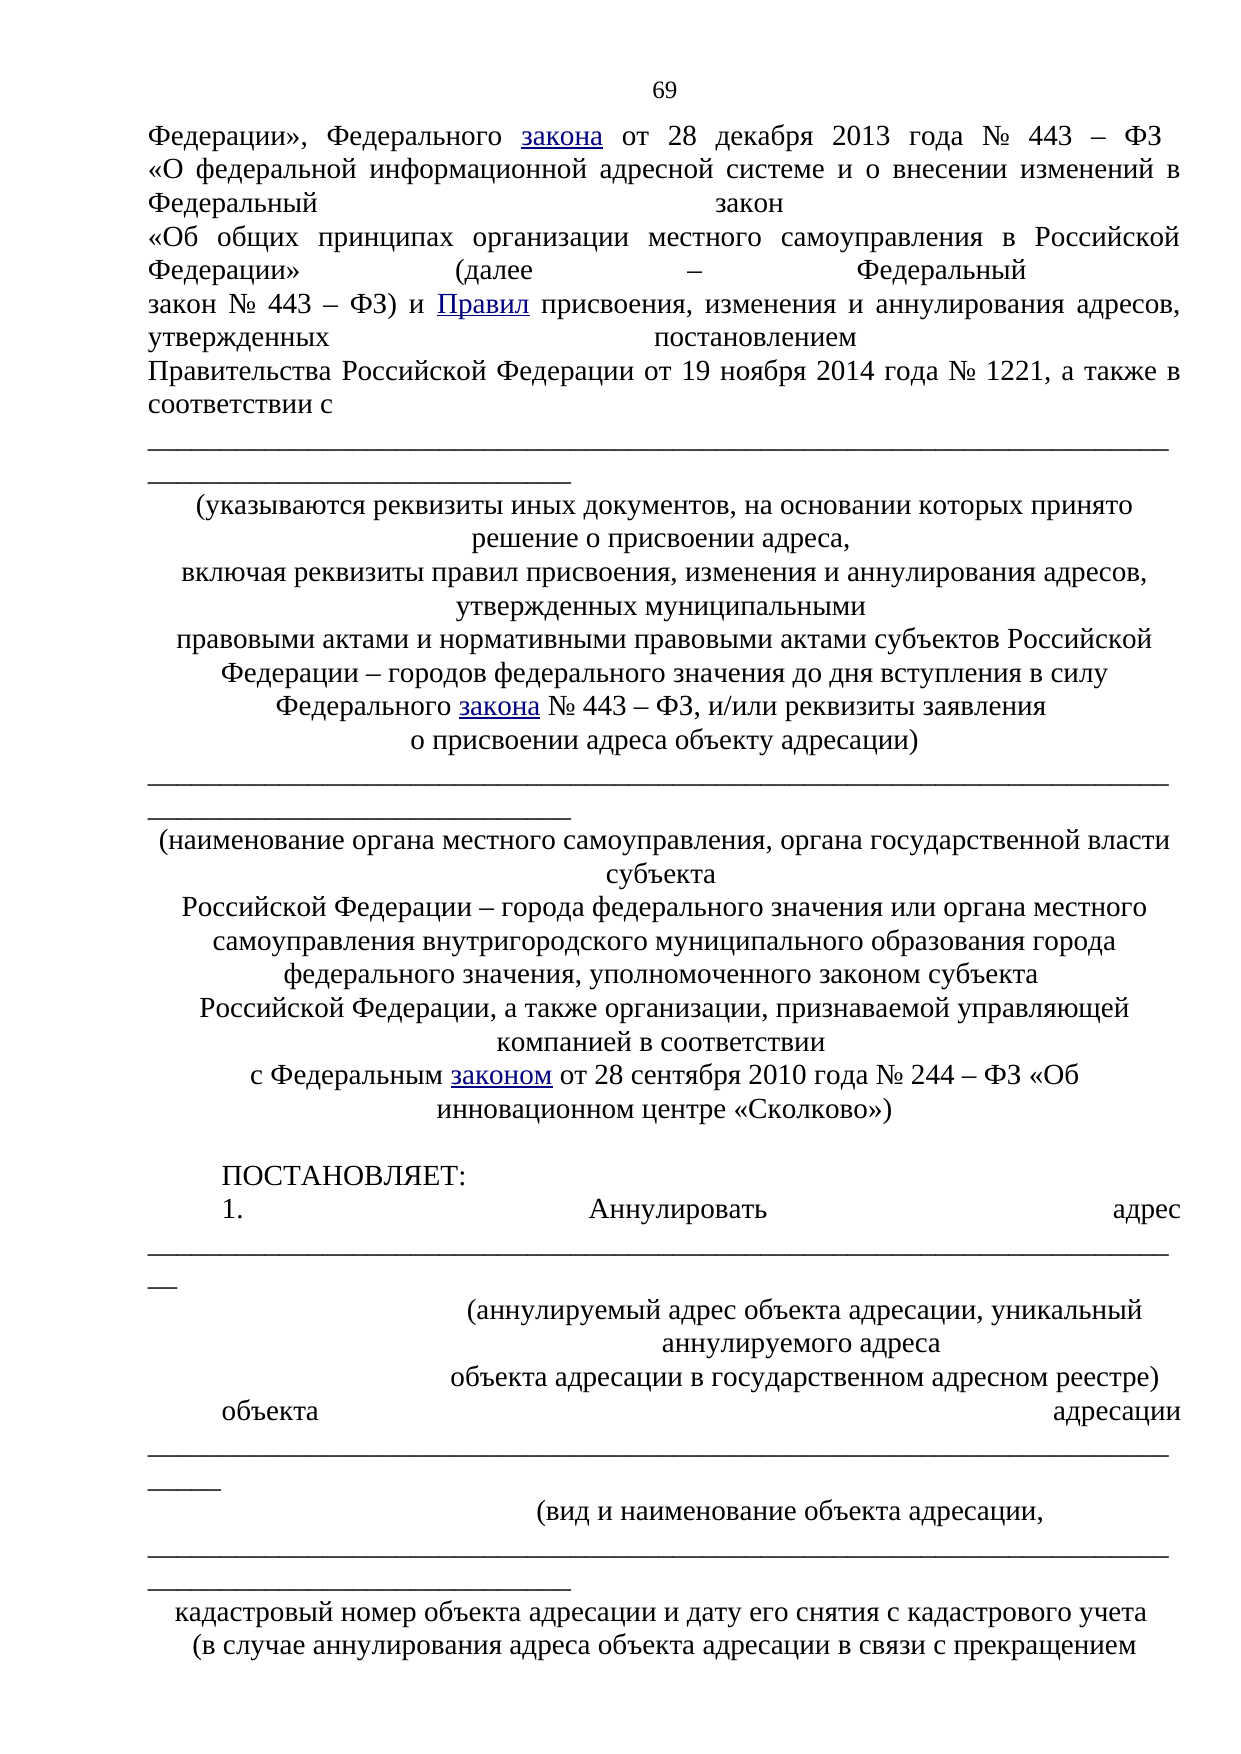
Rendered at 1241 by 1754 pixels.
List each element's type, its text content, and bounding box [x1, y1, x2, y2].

text кадастровый номер объекта адресации и дату его снятия с кадастрового учета (в случае аннулирования адреса объекта адресации в связи с прекращением [148, 1594, 1181, 1661]
text (аннулируемый адрес объекта адресации, уникальный аннулируемого адреса объекта адресации в государственном адресном реестре) [428, 1292, 1181, 1393]
text ___________________________________________________________________________________________________ [148, 1527, 1181, 1594]
text 1. Аннулировать адрес ________________________________________________________________________ [148, 1191, 1181, 1292]
text ПОСТАНОВЛЯЕТ: [148, 1158, 1181, 1191]
text Федерации», Федерального закона от 28 декабря 2013 года № 443 – ФЗ «О федеральной информационной адресной системе и о внесении изменений в Федеральный закон «Об общих принципах организации местного самоуправления в Российской Федерации» (далее – Федеральный закон № 443 – ФЗ) и Правил присвоения, изменения и аннулирования адресов, утвержденных постановлением Правительства Российской Федерации от 19 ноября 2014 года № 1221, а также в соответствии с [148, 118, 1181, 420]
text ___________________________________________________________________________________________________ [148, 420, 1181, 487]
text объекта адресации ___________________________________________________________________________ [148, 1393, 1181, 1493]
text (наименование органа местного самоуправления, органа государственной власти субъекта Российской Федерации – города федерального значения или органа местного самоуправления внутригородского муниципального образования города федерального значения, уполномоченного законом субъекта Российской Федерации, а также организации, признаваемой управляющей компанией в соответствии с Федеральным законом от 28 сентября 2010 года № 244 – ФЗ «Об инновационном центре «Сколково») [148, 822, 1181, 1124]
text (вид и наименование объекта адресации, [148, 1493, 1181, 1527]
text (указываются реквизиты иных документов, на основании которых принято решение о присвоении адреса, включая реквизиты правил присвоения, изменения и аннулирования адресов, утвержденных муниципальными правовыми актами и нормативными правовыми актами субъектов Российской Федерации – городов федерального значения до дня вступления в силу Федерального закона № 443 – ФЗ, и/или реквизиты заявления о присвоении адреса объекту адресации) [148, 487, 1181, 755]
text ___________________________________________________________________________________________________ [148, 755, 1181, 822]
